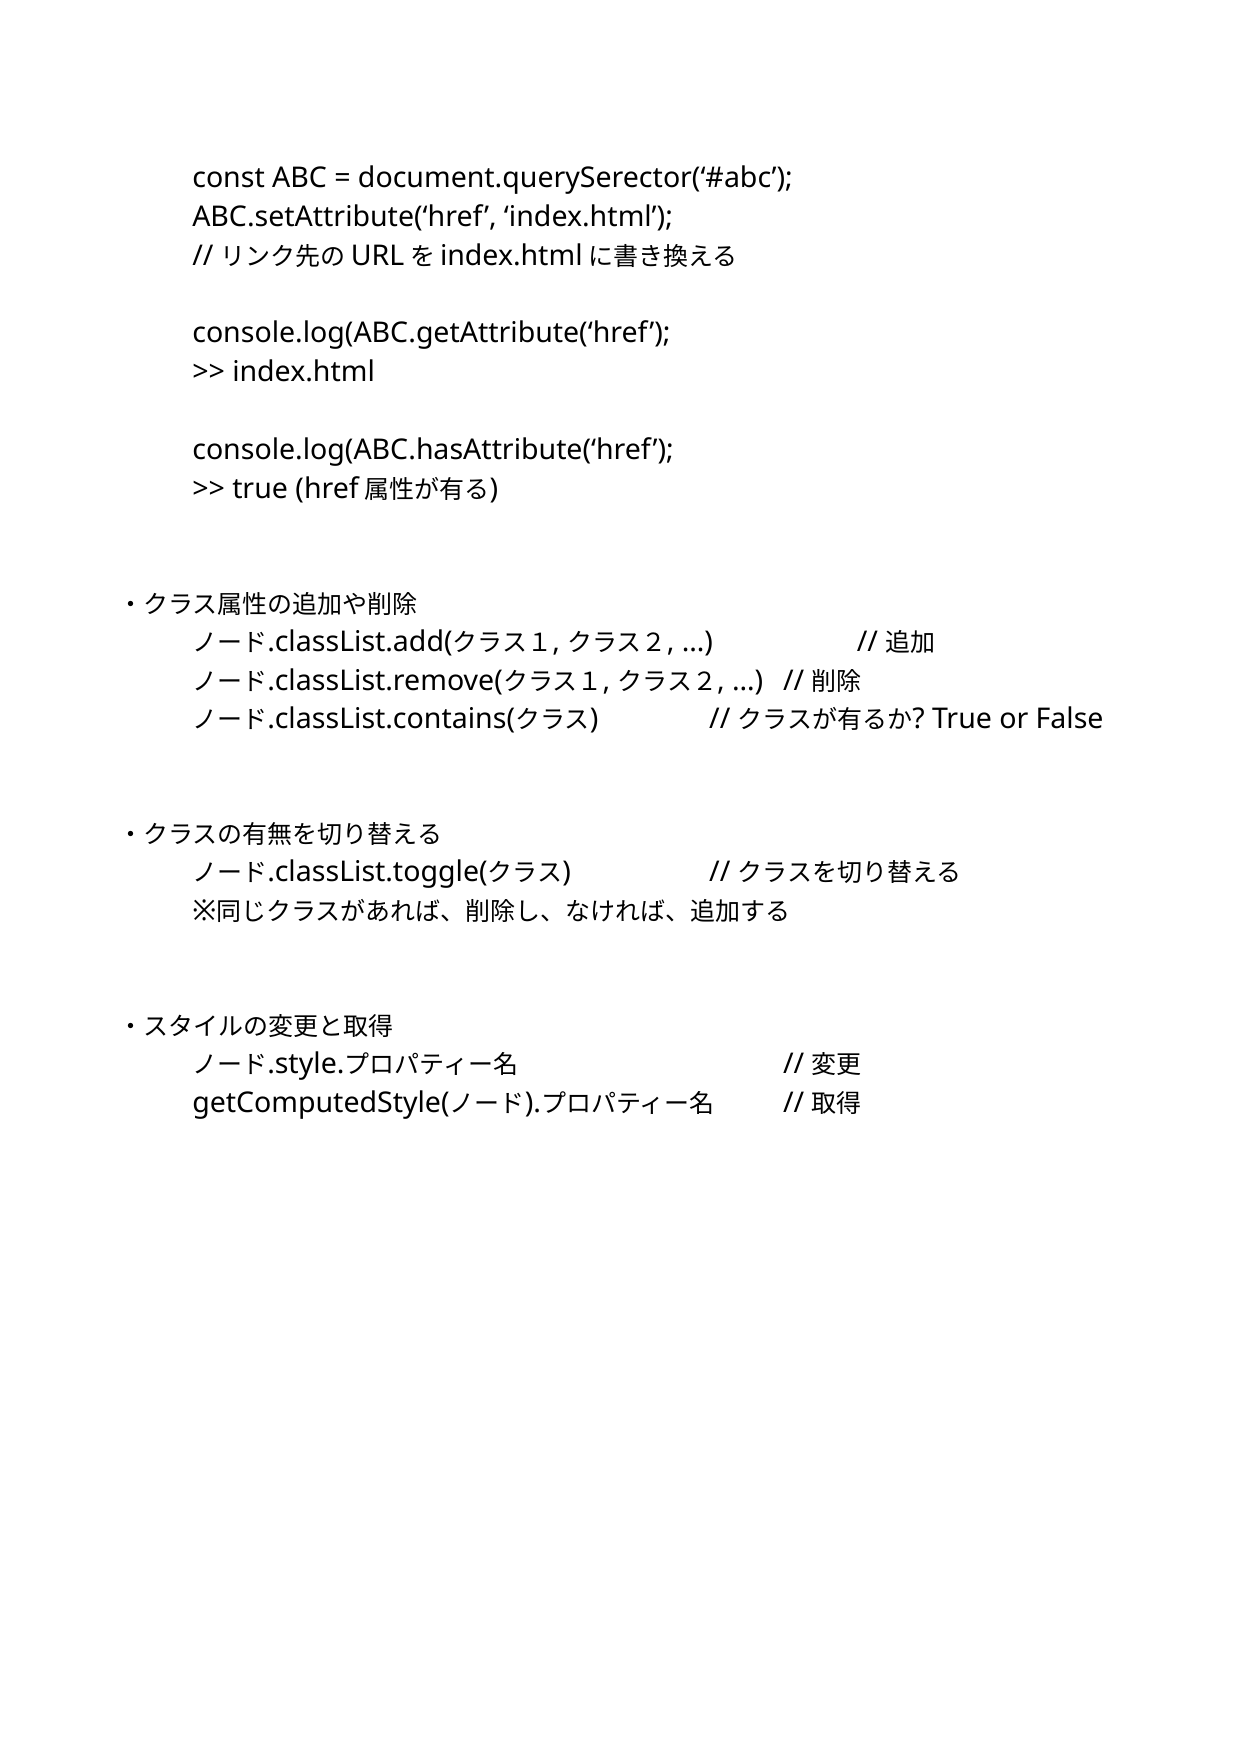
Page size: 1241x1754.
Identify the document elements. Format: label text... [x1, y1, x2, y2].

text ノード.classList.remove(クラス１, クラス２, …) // 削除 [118, 659, 1122, 698]
text console.log(ABC.hasAttribute(‘href’); [118, 429, 1122, 468]
text ※同じクラスがあれば、削除し、なければ、追加する [118, 890, 1122, 929]
text ABC.setAttribute(‘href’, ‘index.html’); [118, 196, 1122, 235]
text ノード.style.プロパティー名 // 変更 [118, 1043, 1122, 1082]
text const ABC = document.querySerector(‘#abc’); [118, 157, 1122, 196]
text >> true (href属性が有る) [118, 468, 1122, 507]
text ・クラスの有無を切り替える [118, 815, 1122, 851]
text ノード.classList.toggle(クラス) // クラスを切り替える [118, 851, 1122, 890]
text ノード.classList.contains(クラス) // クラスが有るか? True or False [118, 698, 1122, 737]
text ノード.classList.add(クラス１, クラス２, …) // 追加 [118, 621, 1122, 659]
text >> index.html [118, 351, 1122, 390]
text console.log(ABC.getAttribute(‘href’); [118, 312, 1122, 351]
text // リンク先のURLをindex.htmlに書き換える [118, 235, 1122, 273]
text ・スタイルの変更と取得 [118, 1007, 1122, 1043]
text getComputedStyle(ノード).プロパティー名 // 取得 [118, 1082, 1122, 1121]
text ・クラス属性の追加や削除 [118, 584, 1122, 621]
